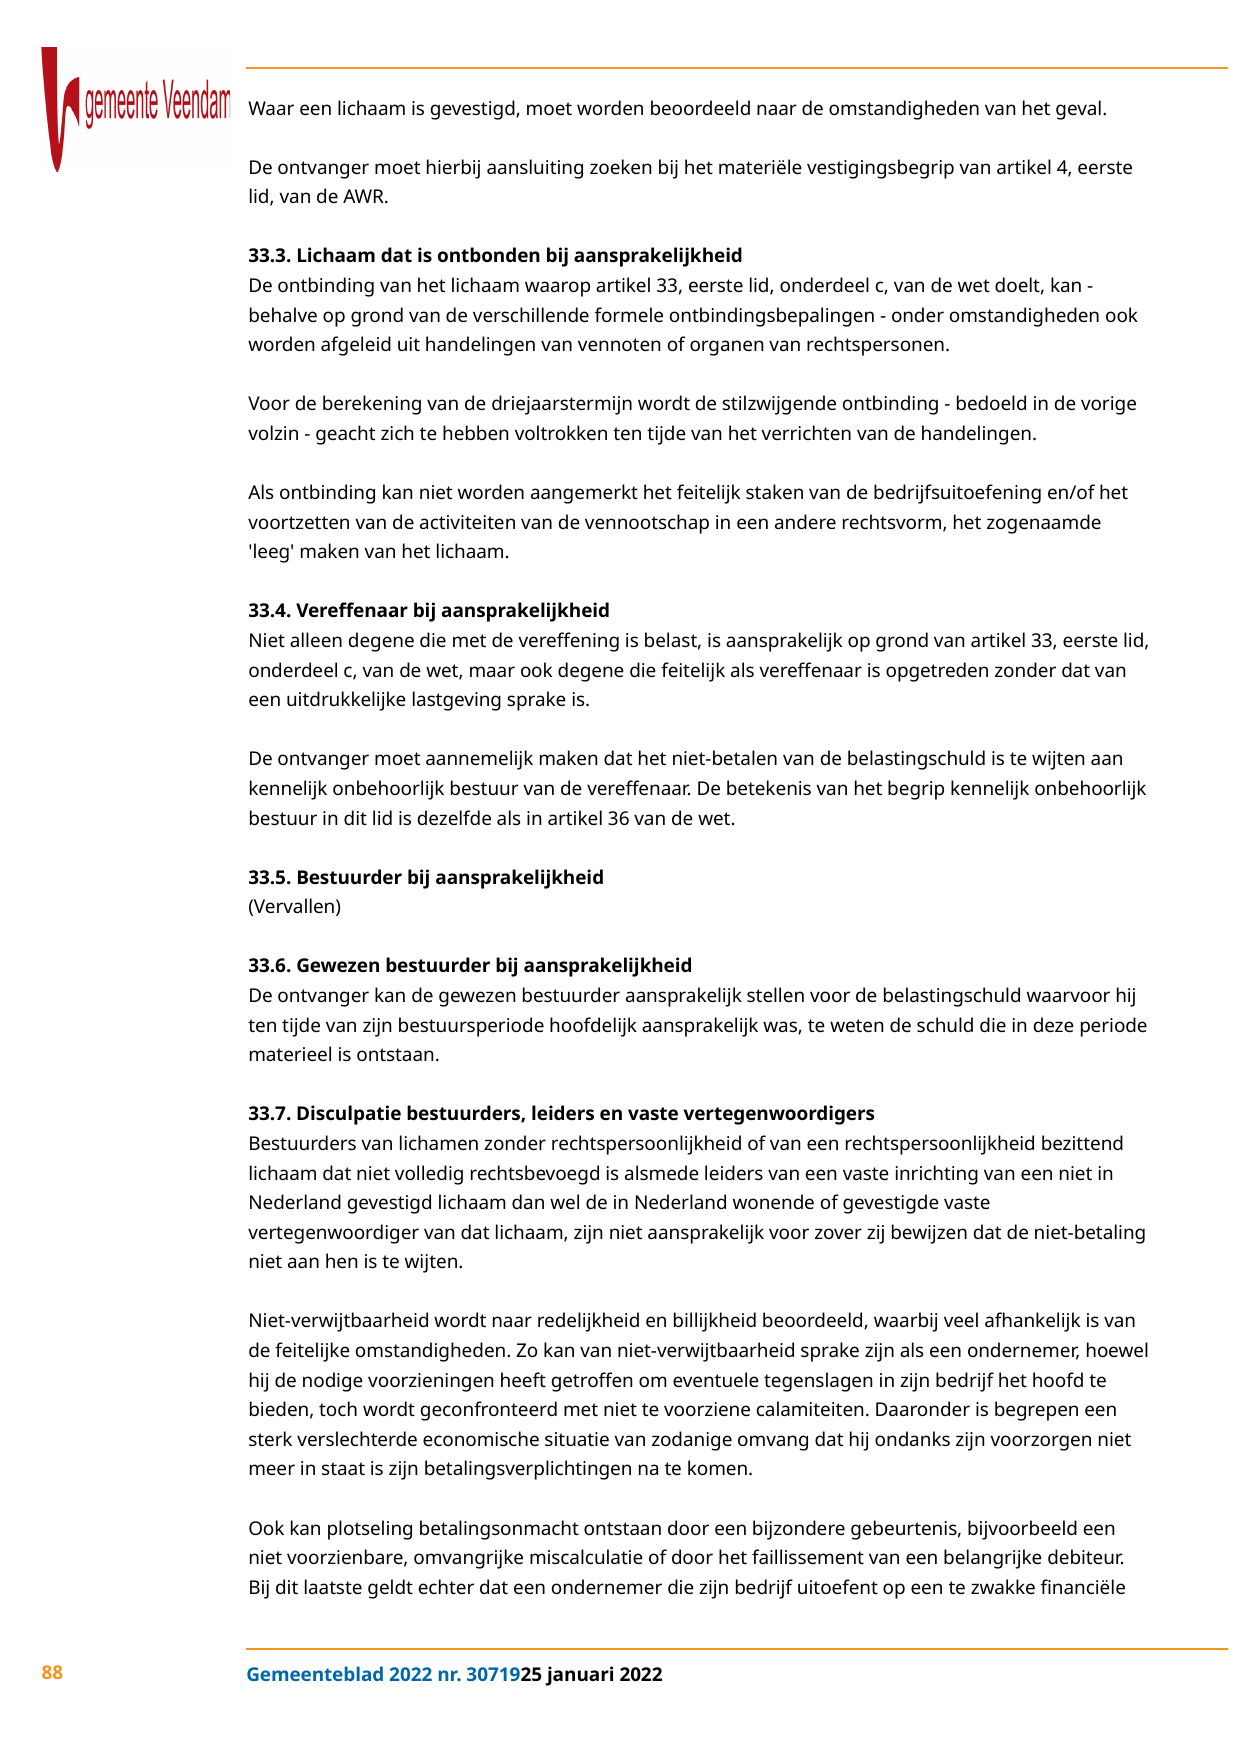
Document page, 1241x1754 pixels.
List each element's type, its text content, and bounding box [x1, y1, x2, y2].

text Niet-verwijtbaarheid wordt naar redelijkheid en billijkheid beoordeeld, waarbij veel afhankelijk is van de feitelijke omstandigheden. Zo kan van niet-verwijtbaarheid sprake zijn als een ondernemer, hoewel hij de nodige voorzieningen heeft getroffen om eventuele tegenslagen in zijn bedrijf het hoofd te bieden, toch wordt geconfronteerd met niet te voorziene calamiteiten. Daaronder is begrepen een sterk verslechterde economische situatie van zodanige omvang dat hij ondanks zijn voorzorgen niet meer in staat is zijn betalingsverplichtingen na te komen. [248, 1308, 1152, 1481]
text 33.4. Vereffenaar bij aansprakelijkheid [248, 598, 1152, 623]
text 33.6. Gewezen bestuurder bij aansprakelijkheid [248, 953, 1152, 978]
text De ontvanger kan de gewezen bestuurder aansprakelijk stellen voor de belastingschuld waarvoor hij ten tijde van zijn bestuursperiode hoofdelijk aansprakelijk was, te weten de schuld die in deze periode materieel is ontstaan. [248, 982, 1152, 1067]
text De ontbinding van het lichaam waarop artikel 33, eerste lid, onderdeel c, van de wet doelt, kan - behalve op grond van de verschillende formele ontbindingsbepalingen - onder omstandigheden ook worden afgeleid uit handelingen van vennoten of organen van rechtspersonen. [248, 272, 1152, 357]
text (Vervallen) [248, 893, 1152, 919]
text Als ontbinding kan niet worden aangemerkt het feitelijk staken van de bedrijfsuitoefening en/of het voortzetten van de activiteiten van de vennootschap in een andere rechtsvorm, het zogenaamde 'leeg' maken van het lichaam. [248, 479, 1152, 564]
text De ontvanger moet hierbij aansluiting zoeken bij het materiële vestigingsbegrip van artikel 4, eerste lid, van de AWR. [248, 154, 1152, 209]
text 33.7. Disculpatie bestuurders, leiders en vaste vertegenwoordigers [248, 1101, 1152, 1126]
text Waar een lichaam is gevestigd, moet worden beoordeeld naar de omstandigheden van het geval. [248, 95, 1152, 121]
picture [41, 47, 231, 172]
text Voor de berekening van de driejaarstermijn wordt de stilzwijgende ontbinding - bedoeld in de vorige volzin - geacht zich te hebben voltrokken ten tijde van het verrichten van de handelingen. [248, 391, 1152, 446]
text 33.3. Lichaam dat is ontbonden bij aansprakelijkheid [248, 243, 1152, 268]
text Bestuurders van lichamen zonder rechtspersoonlijkheid of van een rechtspersoonlijkheid bezittend lichaam dat niet volledig rechtsbevoegd is alsmede leiders van een vaste inrichting van een niet in Nederland gevestigd lichaam dan wel de in Nederland wonende of gevestigde vaste vertegenwoordiger van dat lichaam, zijn niet aansprakelijk voor zover zij bewijzen dat de niet-betaling niet aan hen is te wijten. [248, 1130, 1152, 1274]
text 33.5. Bestuurder bij aansprakelijkheid [248, 864, 1152, 890]
text De ontvanger moet aannemelijk maken dat het niet-betalen van de belastingschuld is te wijten aan kennelijk onbehoorlijk bestuur van de vereffenaar. De betekenis van het begrip kennelijk onbehoorlijk bestuur in dit lid is dezelfde als in artikel 36 van de wet. [248, 746, 1152, 831]
text Ook kan plotseling betalingsonmacht ontstaan door een bijzondere gebeurtenis, bijvoorbeeld een niet voorzienbare, omvangrijke miscalculatie of door het faillissement van een belangrijke debiteur. Bij dit laatste geldt echter dat een ondernemer die zijn bedrijf uitoefent op een te zwakke financiële [248, 1515, 1152, 1600]
text Niet alleen degene die met de vereffening is belast, is aansprakelijk op grond van artikel 33, eerste lid, onderdeel c, van de wet, maar ook degene die feitelijk als vereffenaar is opgetreden zonder dat van een uitdrukkelijke lastgeving sprake is. [248, 627, 1152, 712]
